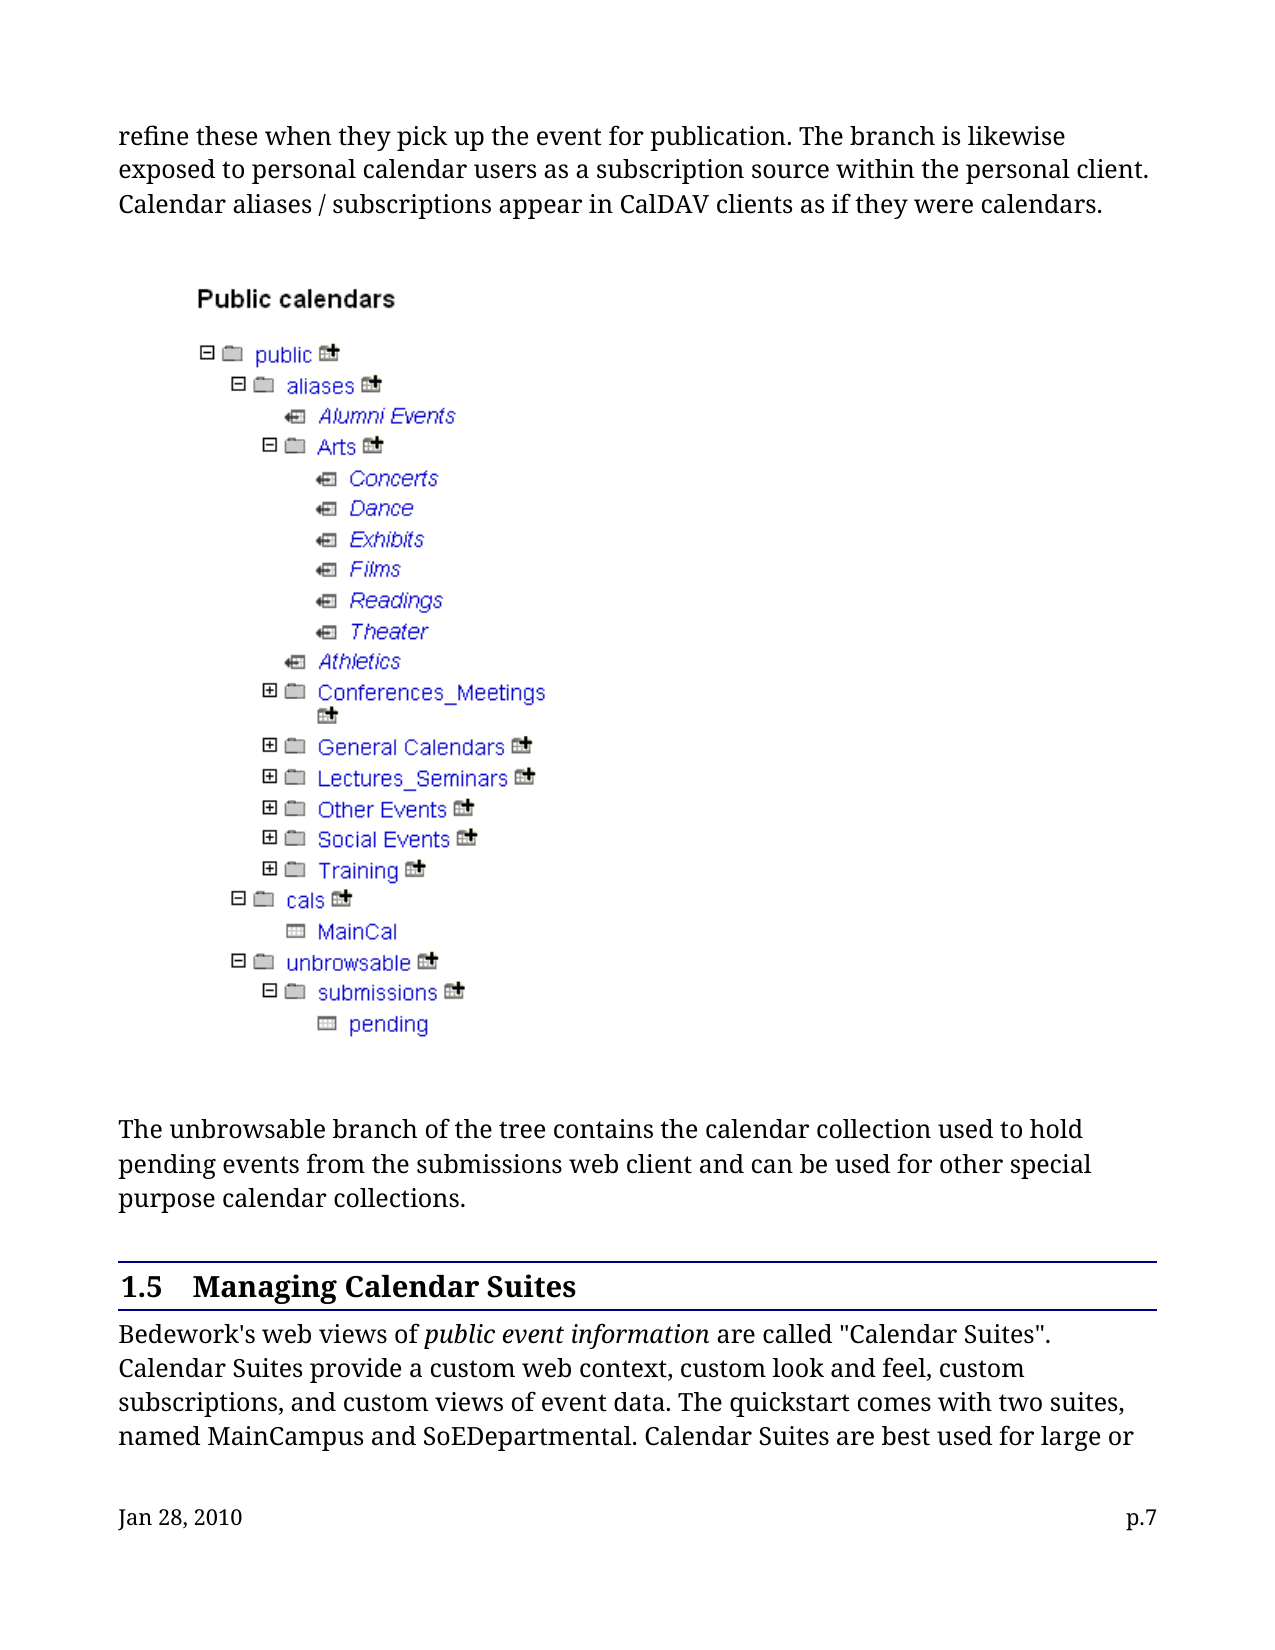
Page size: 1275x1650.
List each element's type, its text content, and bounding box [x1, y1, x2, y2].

text The unbrowsable branch of the tree contains the calendar collection used to hold pending events from the submissions web client and can be used for other special purpose calendar collections. [118, 1112, 1157, 1214]
text Bedework's web views of public event information are called "Calendar Suites". Calendar Suites provide a custom web context, custom look and feel, custom subscriptions, and custom views of event data. The quickstart comes with two suites, named MainCampus and SoEDepartmental. Calendar Suites are best used for large or [118, 1317, 1157, 1453]
text refine these when they pick up the event for publication. The branch is likewise exposed to personal calendar users as a subscription source within the personal client. Calendar aliases / subscriptions appear in CalDAV clients as if they were calendars. [118, 118, 1157, 220]
picture [177, 266, 562, 1057]
subtitle Managing Calendar Suites [118, 1263, 1157, 1309]
